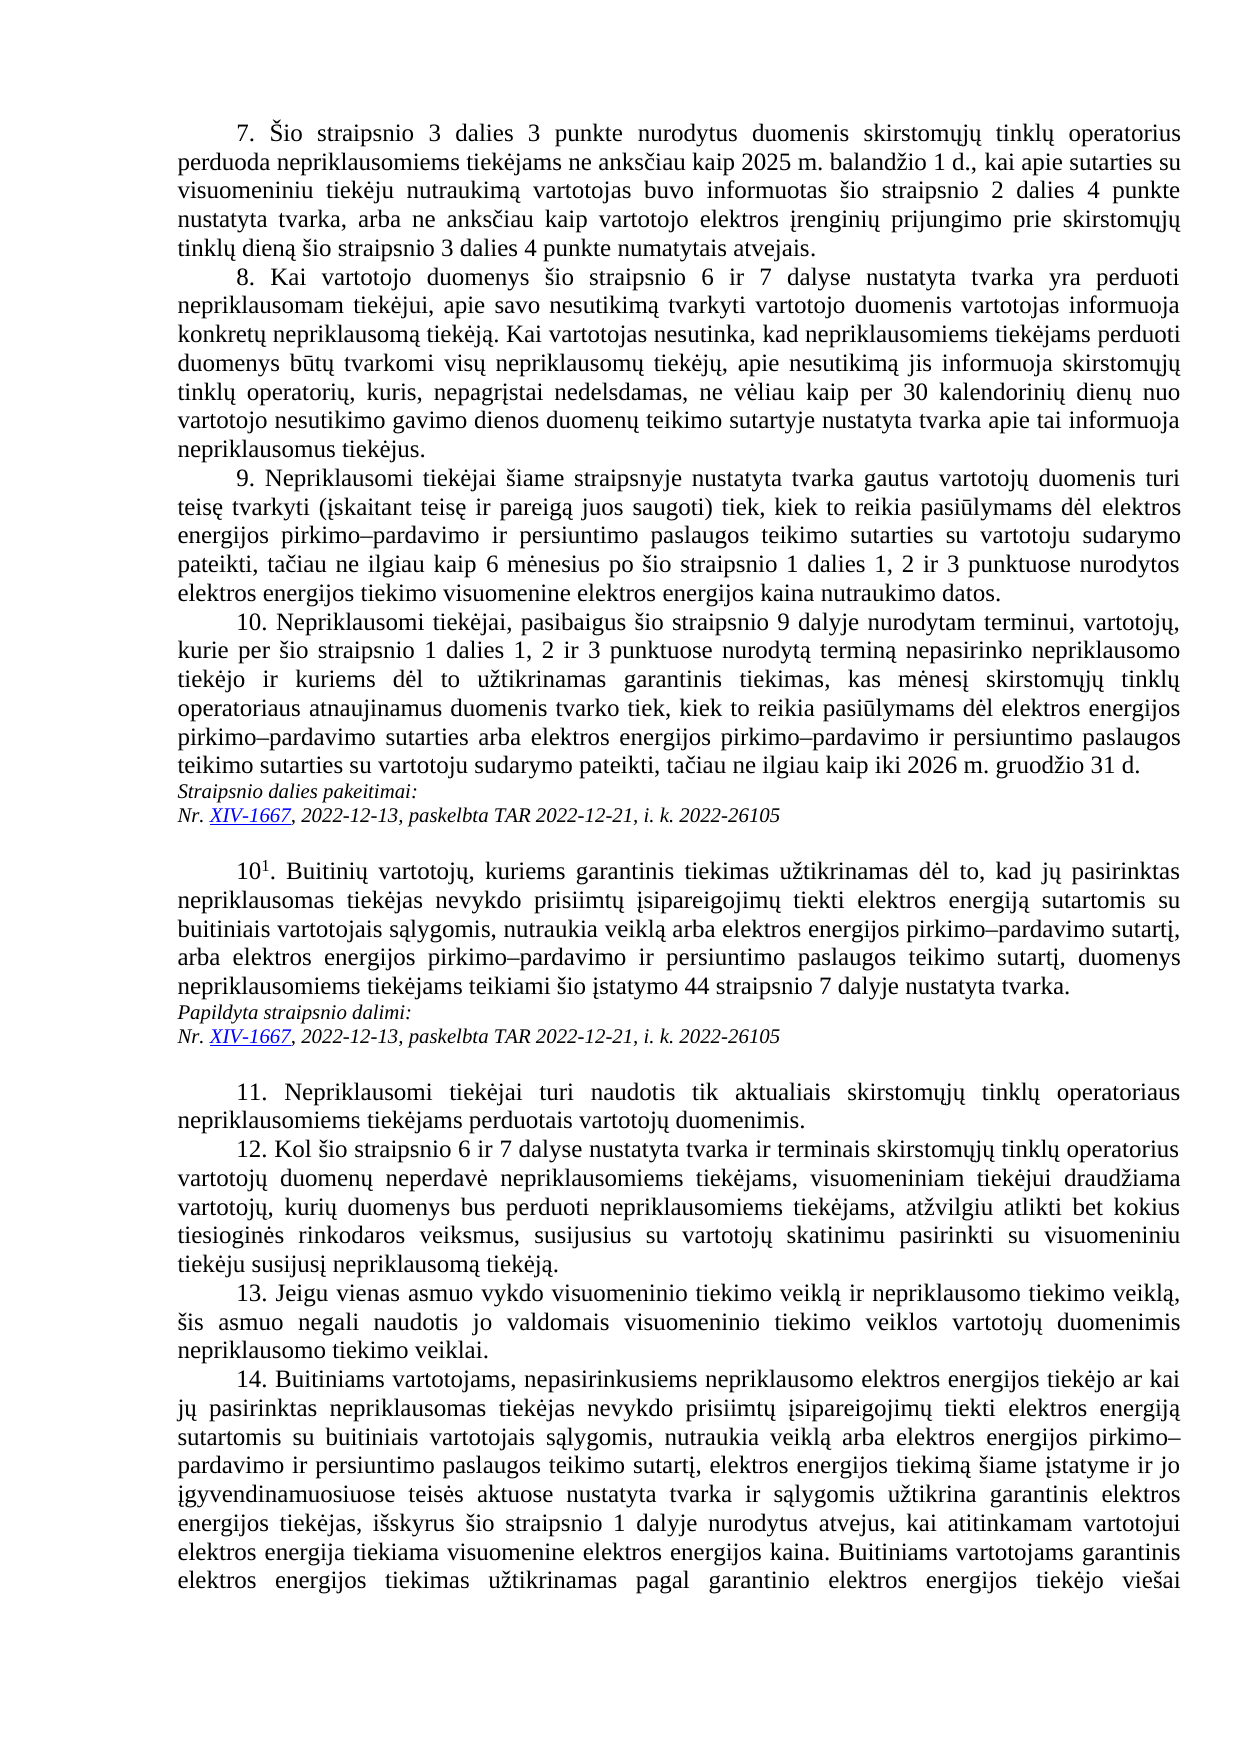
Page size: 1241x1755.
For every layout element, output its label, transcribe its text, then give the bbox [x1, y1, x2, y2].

text Nr. XIV-1667, 2022-12-13, paskelbta TAR 2022-12-21, i. k. 2022-26105 [177, 803, 1181, 827]
text Nr. XIV-1667, 2022-12-13, paskelbta TAR 2022-12-21, i. k. 2022-26105 [177, 1024, 1181, 1048]
text 10. Nepriklausomi tiekėjai, pasibaigus šio straipsnio 9 dalyje nurodytam terminui, vartotojų, kurie per šio straipsnio 1 dalies 1, 2 ir 3 punktuose nurodytą terminą nepasirinko nepriklausomo tiekėjo ir kuriems dėl to užtikrinamas garantinis tiekimas, kas mėnesį skirstomųjų tinklų operatoriaus atnaujinamus duomenis tvarko tiek, kiek to reikia pasiūlymams dėl elektros energijos pirkimo–pardavimo sutarties arba elektros energijos pirkimo–pardavimo ir persiuntimo paslaugos teikimo sutarties su vartotoju sudarymo pateikti, tačiau ne ilgiau kaip iki 2026 m. gruodžio 31 d. [177, 607, 1181, 779]
text 12. Kol šio straipsnio 6 ir 7 dalyse nustatyta tvarka ir terminais skirstomųjų tinklų operatorius vartotojų duomenų neperdavė nepriklausomiems tiekėjams, visuomeniniam tiekėjui draudžiama vartotojų, kurių duomenys bus perduoti nepriklausomiems tiekėjams, atžvilgiu atlikti bet kokius tiesioginės rinkodaros veiksmus, susijusius su vartotojų skatinimu pasirinkti su visuomeniniu tiekėju susijusį nepriklausomą tiekėją. [177, 1134, 1181, 1278]
text 101. Buitinių vartotojų, kuriems garantinis tiekimas užtikrinamas dėl to, kad jų pasirinktas nepriklausomas tiekėjas nevykdo prisiimtų įsipareigojimų tiekti elektros energiją sutartomis su buitiniais vartotojais sąlygomis, nutraukia veiklą arba elektros energijos pirkimo–pardavimo sutartį, arba elektros energijos pirkimo–pardavimo ir persiuntimo paslaugos teikimo sutartį, duomenys nepriklausomiems tiekėjams teikiami šio įstatymo 44 straipsnio 7 dalyje nustatyta tvarka. [177, 856, 1181, 1000]
text 7. Šio straipsnio 3 dalies 3 punkte nurodytus duomenis skirstomųjų tinklų operatorius perduoda nepriklausomiems tiekėjams ne anksčiau kaip 2025 m. balandžio 1 d., kai apie sutarties su visuomeniniu tiekėju nutraukimą vartotojas buvo informuotas šio straipsnio 2 dalies 4 punkte nustatyta tvarka, arba ne anksčiau kaip vartotojo elektros įrenginių prijungimo prie skirstomųjų tinklų dieną šio straipsnio 3 dalies 4 punkte numatytais atvejais. [177, 118, 1181, 262]
text 14. Buitiniams vartotojams, nepasirinkusiems nepriklausomo elektros energijos tiekėjo ar kai jų pasirinktas nepriklausomas tiekėjas nevykdo prisiimtų įsipareigojimų tiekti elektros energiją sutartomis su buitiniais vartotojais sąlygomis, nutraukia veiklą arba elektros energijos pirkimo–pardavimo ir persiuntimo paslaugos teikimo sutartį, elektros energijos tiekimą šiame įstatyme ir jo įgyvendinamuosiuose teisės aktuose nustatyta tvarka ir sąlygomis užtikrina garantinis elektros energijos tiekėjas, išskyrus šio straipsnio 1 dalyje nurodytus atvejus, kai atitinkamam vartotojui elektros energija tiekiama visuomenine elektros energijos kaina. Buitiniams vartotojams garantinis elektros energijos tiekimas užtikrinamas pagal garantinio elektros energijos tiekėjo viešai [177, 1364, 1181, 1594]
text 11. Nepriklausomi tiekėjai turi naudotis tik aktualiais skirstomųjų tinklų operatoriaus nepriklausomiems tiekėjams perduotais vartotojų duomenimis. [177, 1077, 1181, 1134]
text 8. Kai vartotojo duomenys šio straipsnio 6 ir 7 dalyse nustatyta tvarka yra perduoti nepriklausomam tiekėjui, apie savo nesutikimą tvarkyti vartotojo duomenis vartotojas informuoja konkretų nepriklausomą tiekėją. Kai vartotojas nesutinka, kad nepriklausomiems tiekėjams perduoti duomenys būtų tvarkomi visų nepriklausomų tiekėjų, apie nesutikimą jis informuoja skirstomųjų tinklų operatorių, kuris, nepagrįstai nedelsdamas, ne vėliau kaip per 30 kalendorinių dienų nuo vartotojo nesutikimo gavimo dienos duomenų teikimo sutartyje nustatyta tvarka apie tai informuoja nepriklausomus tiekėjus. [177, 262, 1181, 463]
text 13. Jeigu vienas asmuo vykdo visuomeninio tiekimo veiklą ir nepriklausomo tiekimo veiklą, šis asmuo negali naudotis jo valdomais visuomeninio tiekimo veiklos vartotojų duomenimis nepriklausomo tiekimo veiklai. [177, 1278, 1181, 1364]
text Straipsnio dalies pakeitimai: [177, 779, 1181, 803]
text Papildyta straipsnio dalimi: [177, 1000, 1181, 1024]
text 9. Nepriklausomi tiekėjai šiame straipsnyje nustatyta tvarka gautus vartotojų duomenis turi teisę tvarkyti (įskaitant teisę ir pareigą juos saugoti) tiek, kiek to reikia pasiūlymams dėl elektros energijos pirkimo–pardavimo ir persiuntimo paslaugos teikimo sutarties su vartotoju sudarymo pateikti, tačiau ne ilgiau kaip 6 mėnesius po šio straipsnio 1 dalies 1, 2 ir 3 punktuose nurodytos elektros energijos tiekimo visuomenine elektros energijos kaina nutraukimo datos. [177, 463, 1181, 607]
